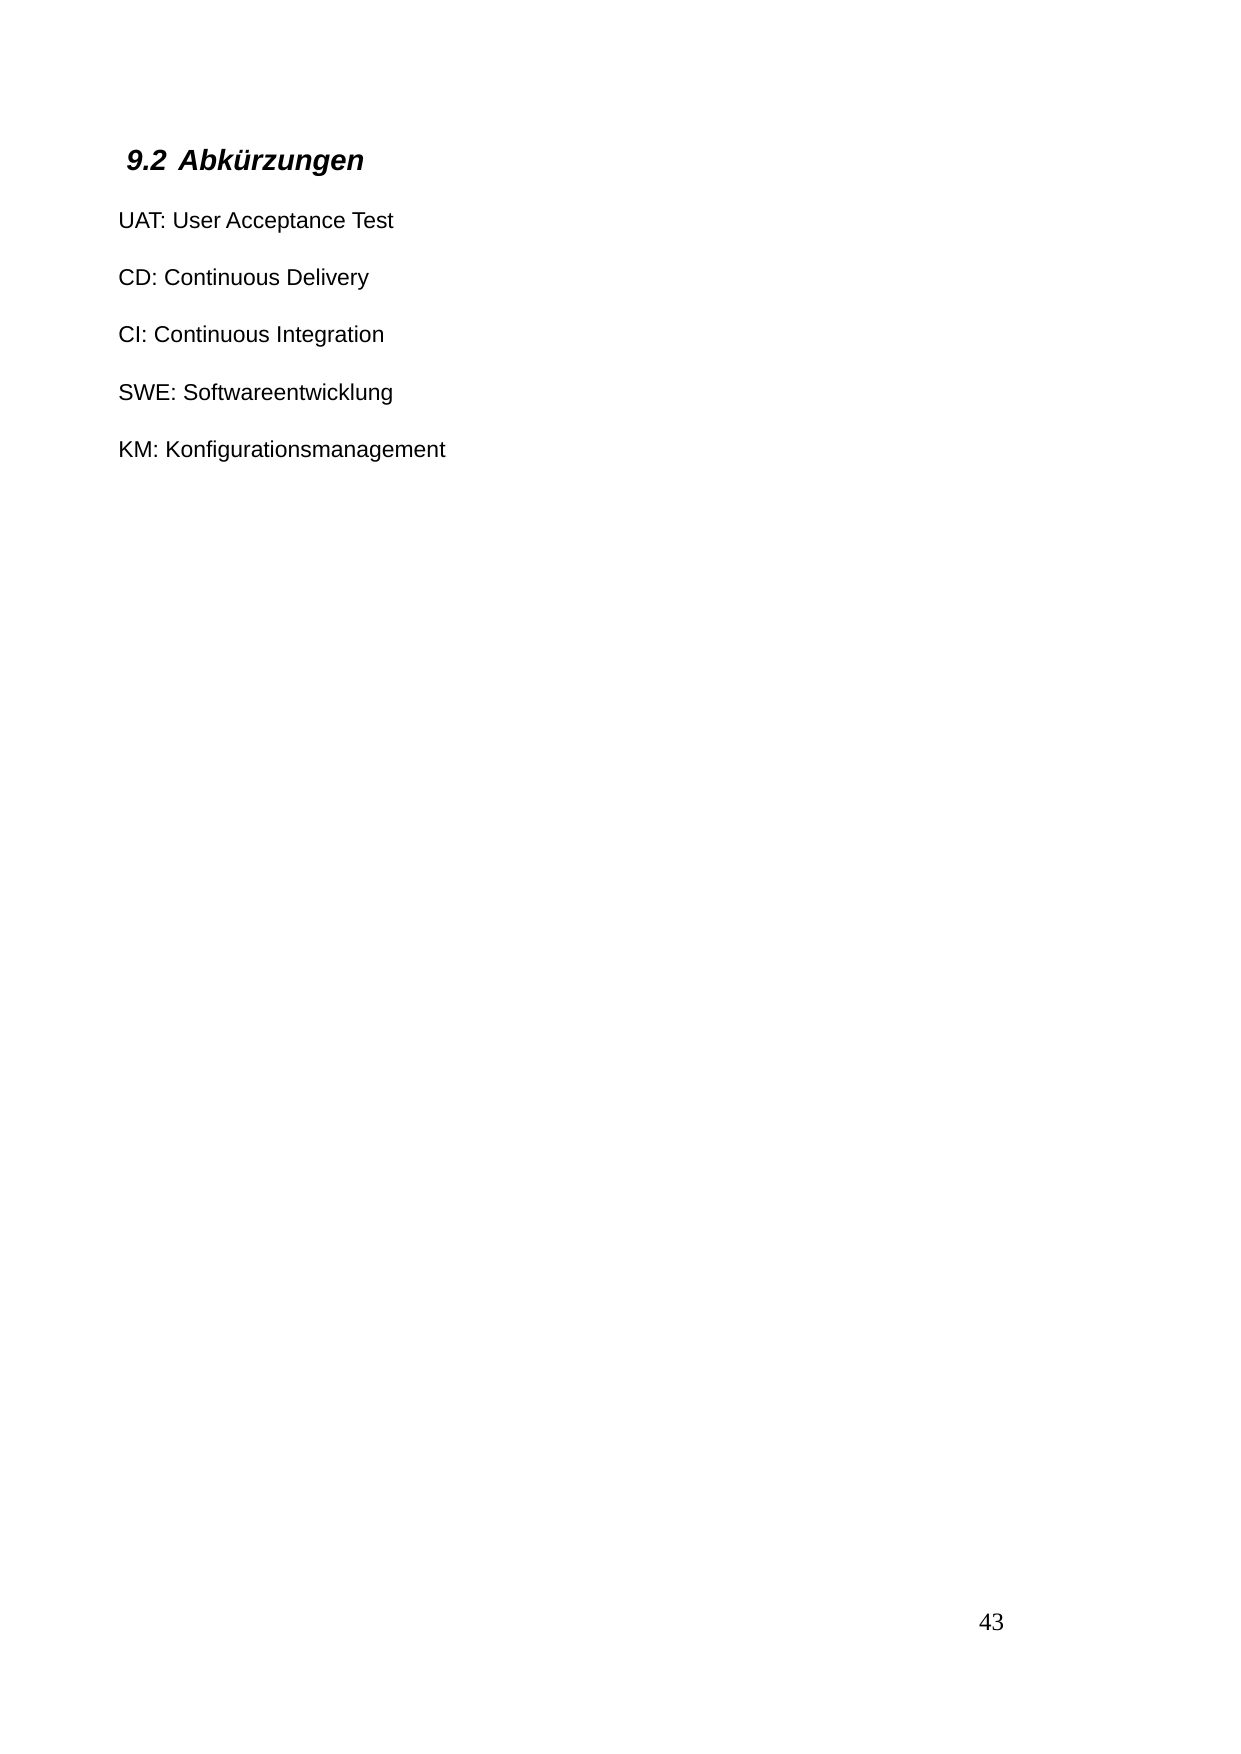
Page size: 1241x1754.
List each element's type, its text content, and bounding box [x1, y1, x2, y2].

text KM: Konfigurationsmanagement [118, 436, 1004, 462]
text CI: Continuous Integration [118, 321, 1004, 348]
text SWE: Softwareentwicklung [118, 378, 1004, 405]
text UAT: User Acceptance Test [118, 207, 1004, 233]
subtitle Abkürzungen [118, 143, 1004, 177]
text CD: Continuous Delivery [118, 264, 1004, 290]
